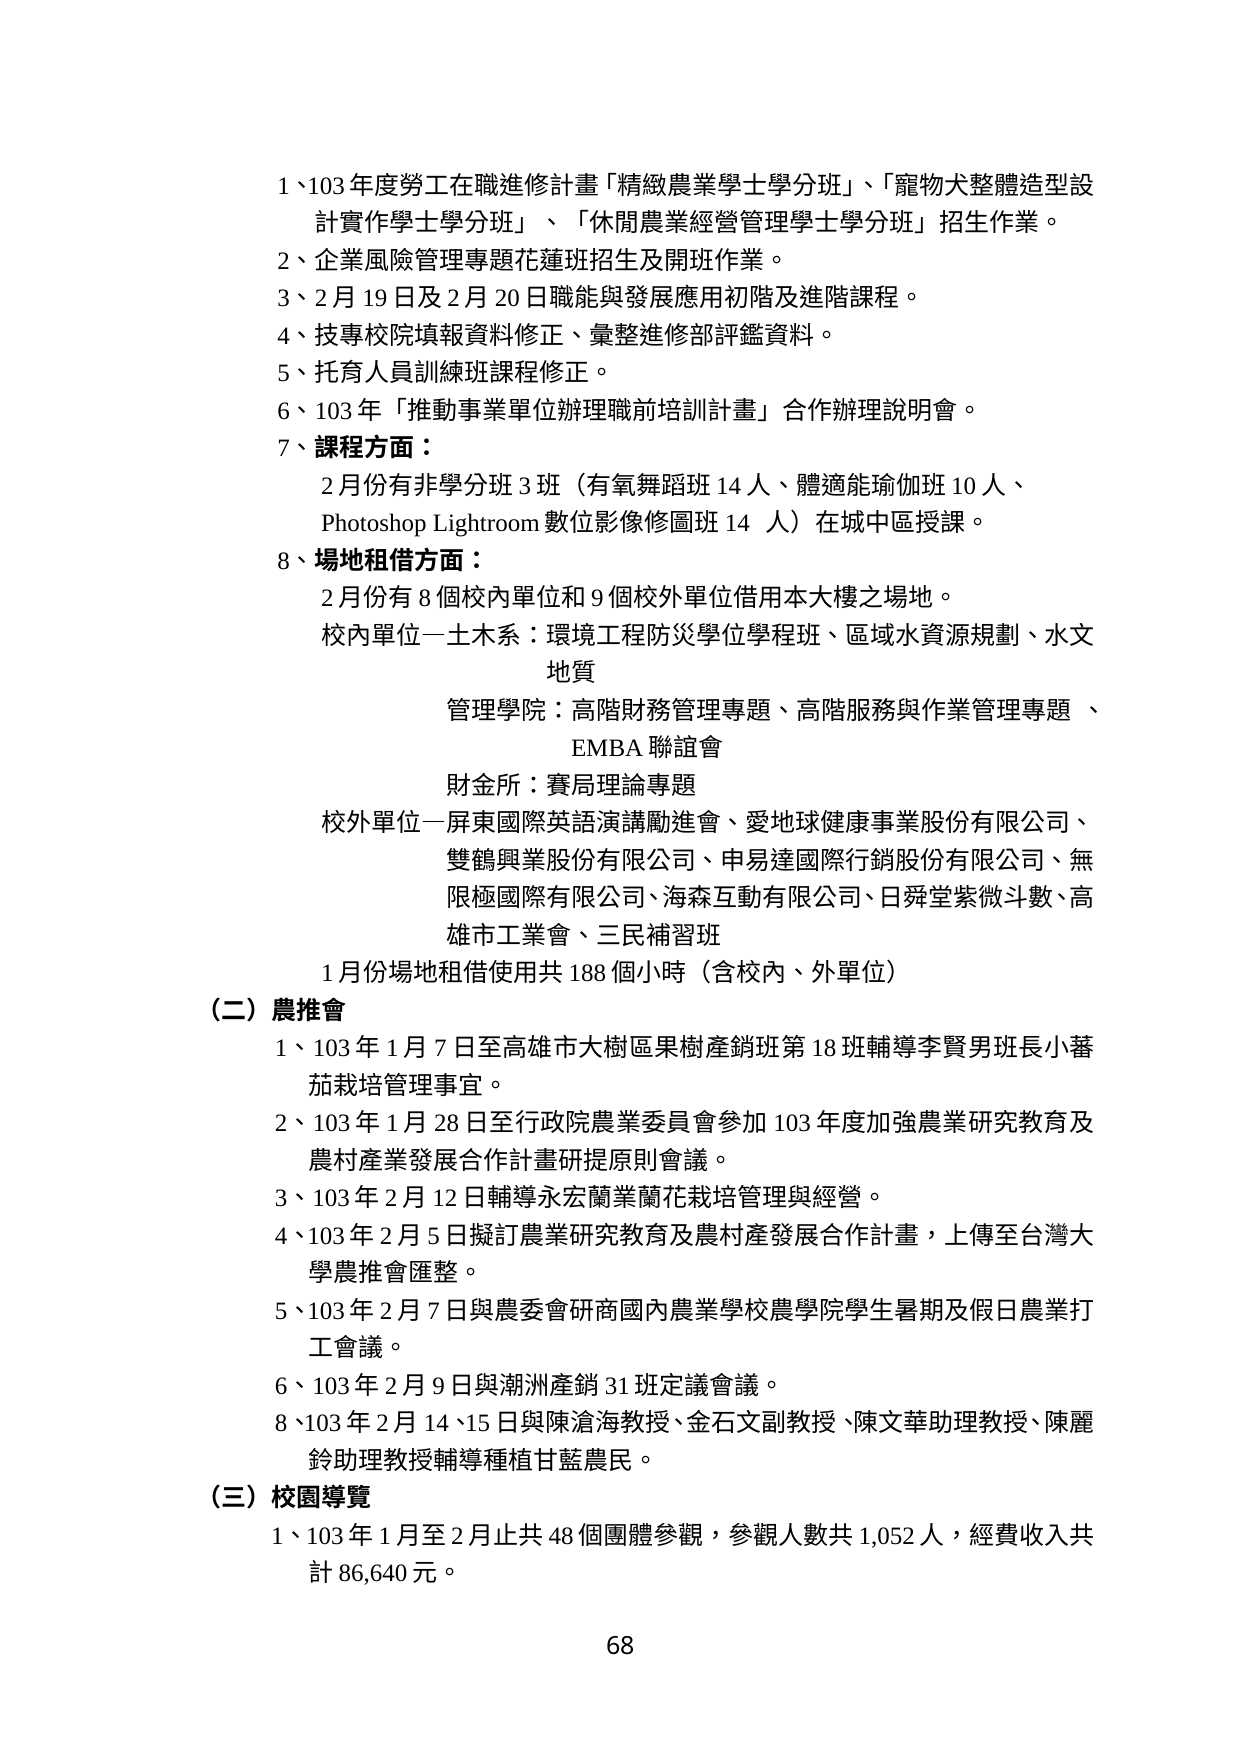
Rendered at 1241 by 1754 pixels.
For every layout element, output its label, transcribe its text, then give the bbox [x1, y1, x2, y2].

text 校內單位—土木系：環境工程防災學位學程班、區域水資源規劃、水文地質 [321, 614, 1094, 689]
text 校外單位—屏東國際英語演講勵進會、愛地球健康事業股份有限公司、雙鶴興業股份有限公司、申易達國際行銷股份有限公司、無限極國際有限公司、海森互動有限公司、日舜堂紫微斗數、高雄市工業會、三民補習班 [321, 802, 1094, 952]
text 7、課程方面： [277, 427, 1094, 464]
text 6、103年2月9日與潮洲產銷31班定議會議。 [274, 1364, 1094, 1402]
text 4、技專校院填報資料修正、彙整進修部評鑑資料。 [277, 314, 1094, 352]
text 1、103年1月7日至高雄市大樹區果樹產銷班第18班輔導李賢男班長小蕃茄栽培管理事宜。 [274, 1027, 1094, 1102]
text 3、103年2月12日輔導永宏蘭業蘭花栽培管理與經營。 [274, 1177, 1094, 1214]
text 5、托育人員訓練班課程修正。 [277, 352, 1094, 389]
text 財金所：賽局理論專題 [446, 764, 1094, 802]
text 4、103年2月5日擬訂農業研究教育及農村產發展合作計畫，上傳至台灣大學農推會匯整。 [274, 1214, 1094, 1289]
text 2、企業風險管理專題花蓮班招生及開班作業。 [277, 239, 1094, 277]
text 2月份有非學分班3班（有氧舞蹈班14人、體適能瑜伽班10人、Photoshop Lightroom數位影像修圖班14人）在城中區授課。 [321, 464, 1094, 539]
text 8、103年2月14、15日與陳滄海教授、金石文副教授、陳文華助理教授、陳麗鈴助理教授輔導種植甘藍農民。 [274, 1402, 1094, 1477]
text 1、103年1月至2月止共48個團體參觀，參觀人數共1,052人，經費收入共計86,640元。 [271, 1514, 1094, 1589]
text （二）農推會 [146, 989, 1094, 1027]
text （三）校園導覽 [146, 1477, 1094, 1514]
text 1月份場地租借使用共188個小時（含校內、外單位） [308, 952, 1094, 989]
text 2、103年1月28日至行政院農業委員會參加103年度加強農業研究教育及農村產業發展合作計畫研提原則會議。 [274, 1102, 1094, 1177]
text 1、103年度勞工在職進修計畫「精緻農業學士學分班」、「寵物犬整體造型設計實作學士學分班」、「休閒農業經營管理學士學分班」招生作業。 [277, 164, 1094, 239]
text 管理學院：高階財務管理專題、高階服務與作業管理專題、EMBA聯誼會 [446, 689, 1094, 764]
text 6、103年「推動事業單位辦理職前培訓計畫」合作辦理說明會。 [277, 389, 1094, 427]
text 8、場地租借方面： [277, 539, 1094, 577]
text 5、103年2月7日與農委會研商國內農業學校農學院學生暑期及假日農業打工會議。 [274, 1289, 1094, 1364]
text 2月份有8個校內單位和9個校外單位借用本大樓之場地。 [146, 577, 1094, 614]
text 3、2月19日及2月20日職能與發展應用初階及進階課程。 [277, 277, 1094, 314]
